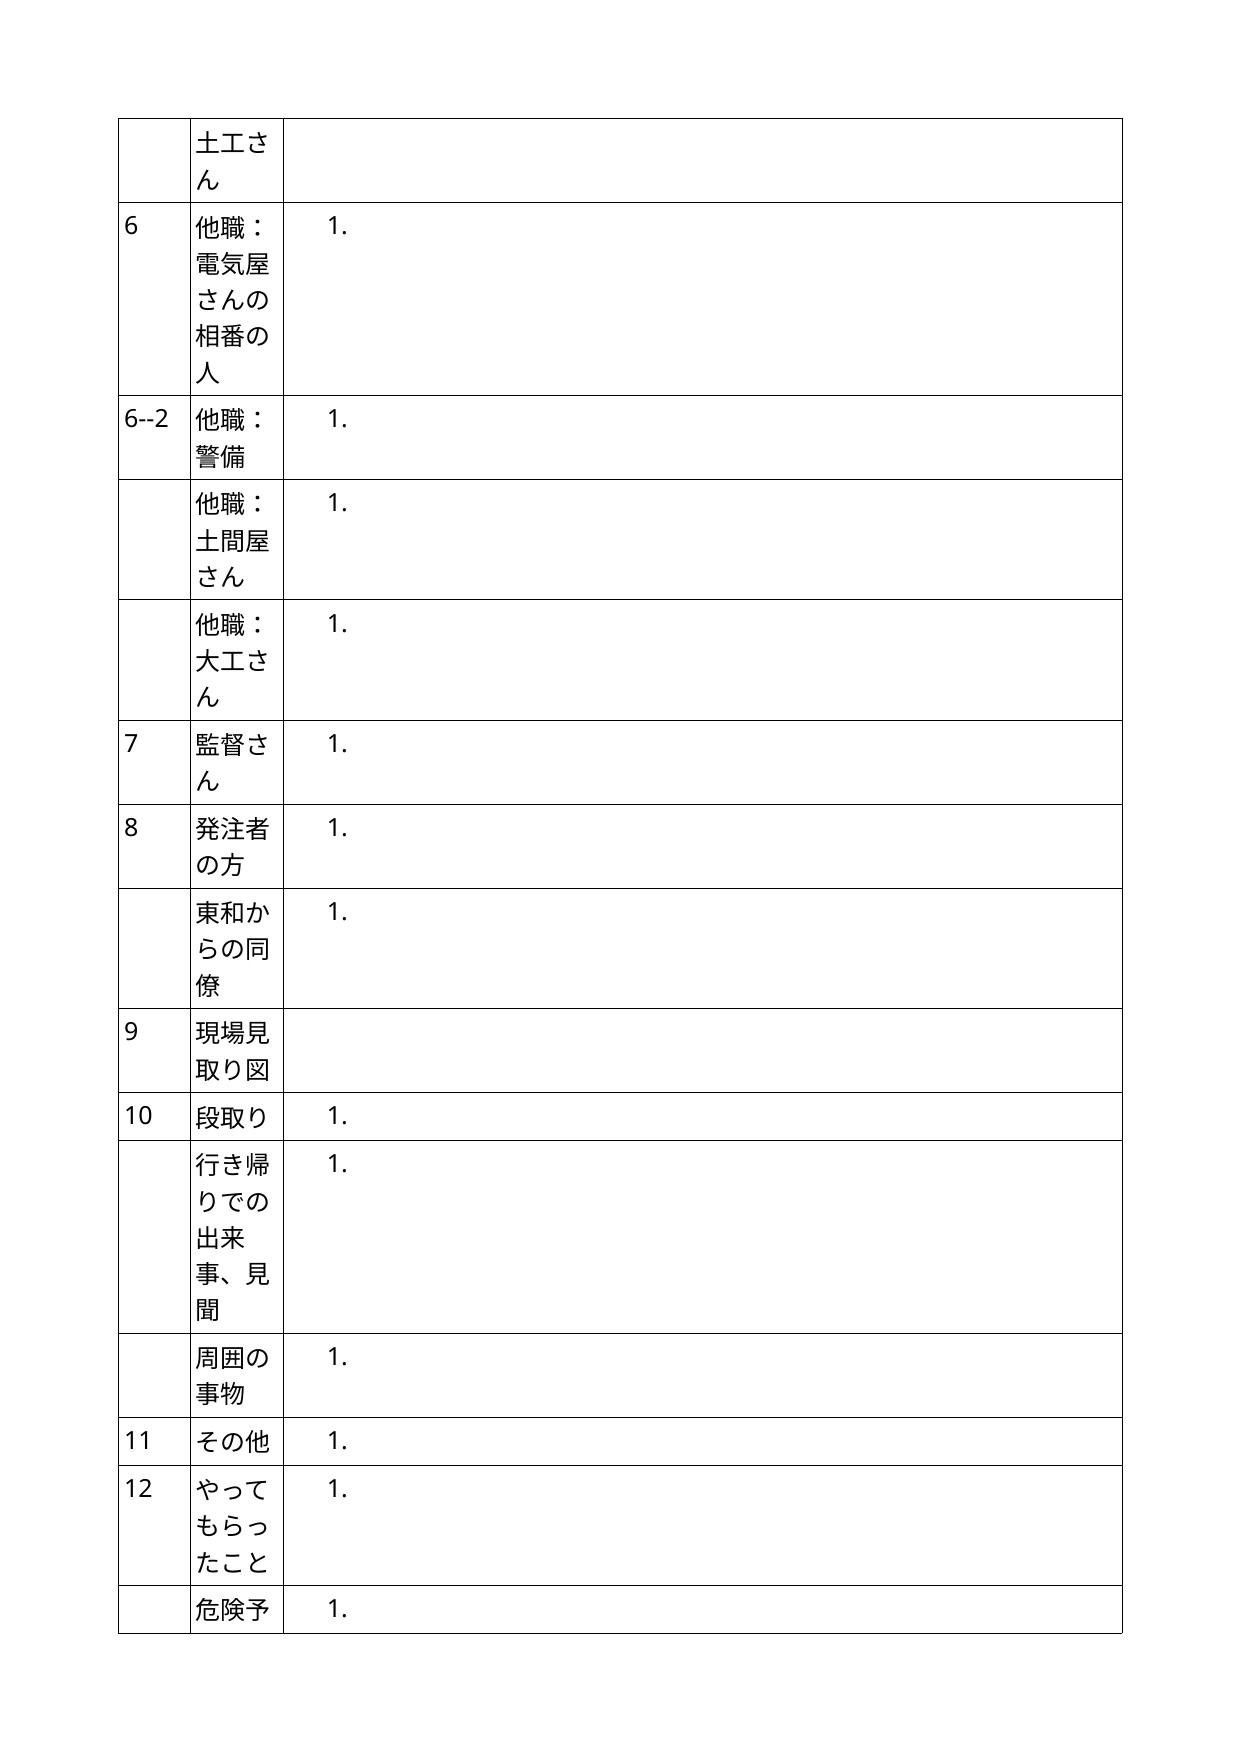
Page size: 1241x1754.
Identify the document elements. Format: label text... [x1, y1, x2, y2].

table_cell [119, 600, 190, 720]
table_cell [119, 480, 190, 599]
table_cell [284, 1093, 1122, 1140]
table_cell 6 [119, 203, 190, 395]
table_cell その他 [191, 1418, 283, 1465]
table_cell やってもらったこと [191, 1466, 283, 1585]
table_cell 発注者の方 [191, 805, 283, 888]
table_cell [119, 1334, 190, 1417]
table_cell 他職：電気屋さんの相番の人 [191, 203, 283, 395]
table_cell [284, 119, 1122, 202]
table_cell 行き帰りでの出来事、見聞 [191, 1141, 283, 1333]
table_cell [284, 600, 1122, 720]
table_cell [284, 805, 1122, 888]
table_cell 土工さん [191, 119, 283, 202]
table_cell 危険予 [191, 1586, 283, 1633]
table_cell [284, 1141, 1122, 1333]
table_cell 12 [119, 1466, 190, 1585]
table_cell 10 [119, 1093, 190, 1140]
table_cell 段取り [191, 1093, 283, 1140]
table_cell 監督さん [191, 721, 283, 804]
table_cell [284, 889, 1122, 1008]
table_cell 7 [119, 721, 190, 804]
table_cell [119, 1586, 190, 1633]
table_cell 11 [119, 1418, 190, 1465]
table_cell [284, 1334, 1122, 1417]
table_cell 他職：警備 [191, 396, 283, 479]
table_cell [284, 1586, 1122, 1633]
table_cell [284, 480, 1122, 599]
table_cell [284, 1466, 1122, 1585]
table_cell 6--2 [119, 396, 190, 479]
table_cell 9 [119, 1009, 190, 1092]
table_cell 8 [119, 805, 190, 888]
table_cell [284, 721, 1122, 804]
table_cell 他職：大工さん [191, 600, 283, 720]
table_cell [284, 203, 1122, 395]
table_cell [119, 889, 190, 1008]
table_cell 周囲の事物 [191, 1334, 283, 1417]
table_cell [119, 1141, 190, 1333]
table_cell 現場見取り図 [191, 1009, 283, 1092]
table_cell 他職：土間屋さん [191, 480, 283, 599]
table_cell [284, 1009, 1122, 1092]
table_cell 東和からの同僚 [191, 889, 283, 1008]
table_cell [119, 119, 190, 202]
table_cell [284, 396, 1122, 479]
table_cell [284, 1418, 1122, 1465]
